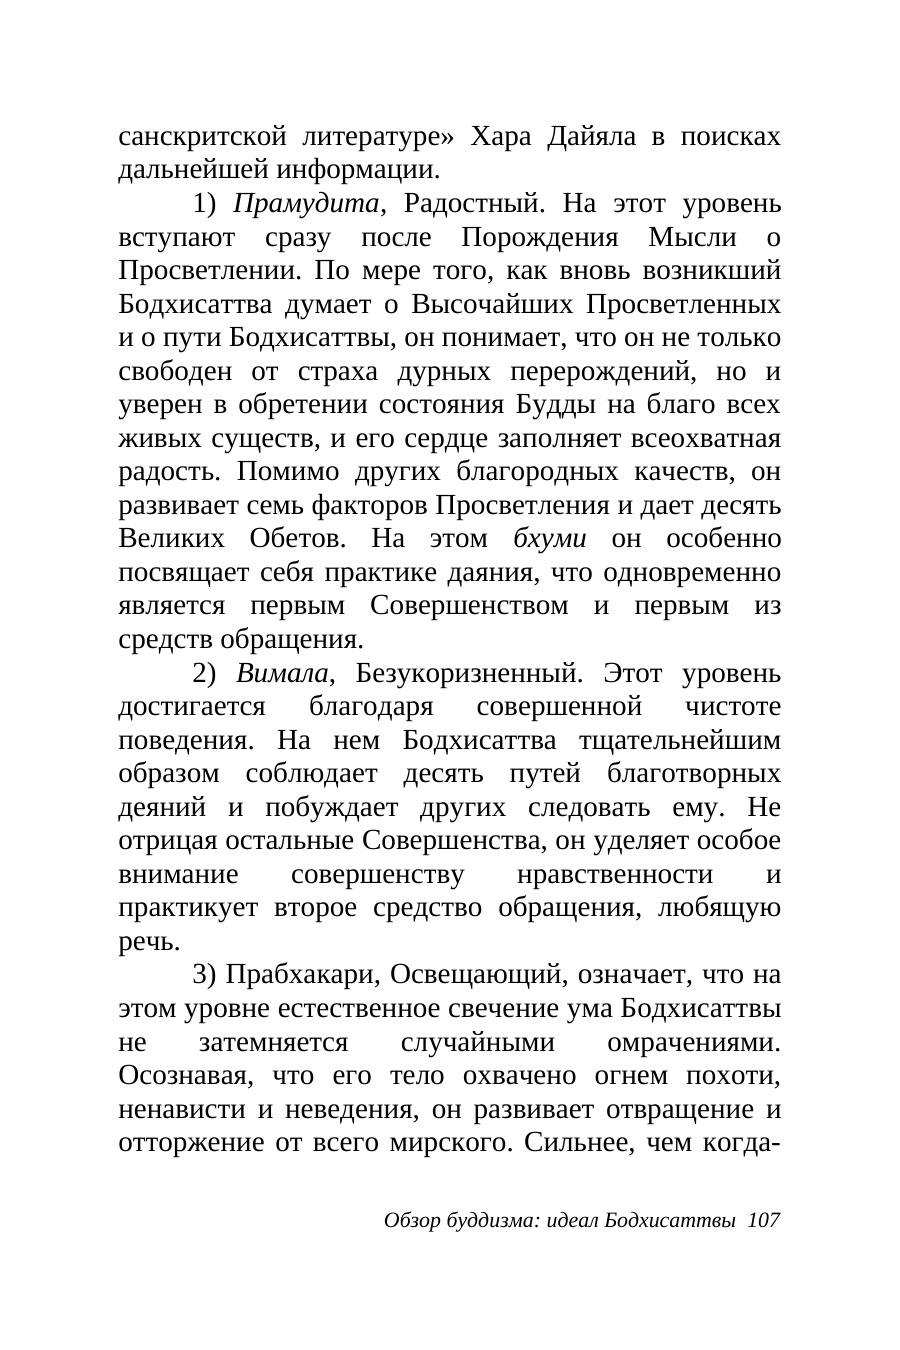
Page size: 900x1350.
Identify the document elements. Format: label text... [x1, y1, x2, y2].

text санскритской литературе» Хара Дайяла в поисках дальнейшей информации. [118, 118, 782, 185]
text 1) Прамудита, Радостный. На этот уровень вступают сразу после Порождения Мысли о Просветлении. По мере того, как вновь возникший Бодхисаттва думает о Высочайших Просветленных и о пути Бодхисаттвы, он понимает, что он не только свободен от страха дурных перерождений, но и уверен в обретении состояния Будды на благо всех живых существ, и его сердце заполняет всеохватная радость. Помимо других благородных качеств, он развивает семь факторов Просветления и дает десять Великих Обетов. На этом бхуми он особенно посвящает себя практике даяния, что одновременно является первым Совершенством и первым из средств обращения. [118, 185, 782, 655]
text 3) Прабхакари, Освещающий, означает, что на этом уровне естественное свечение ума Бодхисаттвы не затемняется случайными омрачениями. Осознавая, что его тело охвачено огнем похоти, ненависти и неведения, он развивает отвращение и отторжение от всего мирского. Сильнее, чем когда- [118, 957, 782, 1158]
text 2) Вимала, Безукоризненный. Этот уровень достигается благодаря совершенной чистоте поведения. На нем Бодхисаттва тщательнейшим образом соблюдает десять путей благотворных деяний и побуждает других следовать ему. Не отрицая остальные Совершенства, он уделяет особое внимание совершенству нравственности и практикует второе средство обращения, любящую речь. [118, 655, 782, 957]
